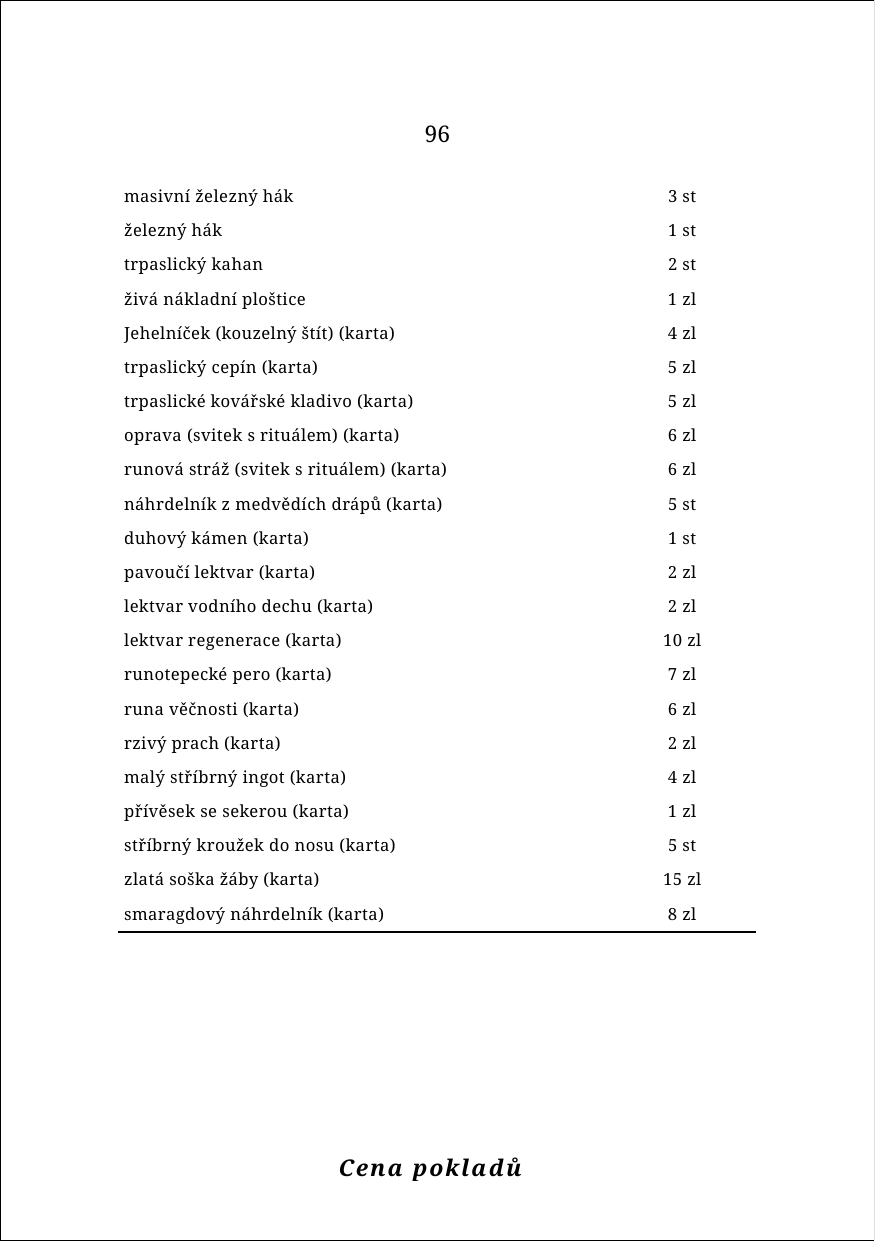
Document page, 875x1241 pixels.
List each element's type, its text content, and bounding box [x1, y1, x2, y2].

table_cell železný hák [118, 213, 608, 247]
table_cell náhrdelník z medvědích drápů (karta) [118, 486, 608, 521]
table_cell 2 zl [608, 555, 756, 589]
table_cell 4 zl [608, 760, 756, 794]
table_cell duhový kámen (karta) [118, 521, 608, 555]
table_cell 5 zl [608, 384, 756, 418]
table_cell oprava (svitek s rituálem) (karta) [118, 418, 608, 452]
table_cell 2 zl [608, 726, 756, 760]
table_cell 6 zl [608, 418, 756, 452]
table_cell 6 zl [608, 452, 756, 486]
table_cell 7 zl [608, 657, 756, 691]
table_cell přívěsek se sekerou (karta) [118, 794, 608, 828]
table_cell 8 zl [608, 896, 756, 931]
table_cell masivní železný hák [118, 179, 608, 213]
table_cell lektvar regenerace (karta) [118, 623, 608, 657]
table_cell 6 zl [608, 691, 756, 726]
table_cell trpaslický kahan [118, 247, 608, 281]
table_cell 1 zl [608, 794, 756, 828]
table_cell lektvar vodního dechu (karta) [118, 589, 608, 623]
table_cell 5 zl [608, 350, 756, 384]
table_cell 10 zl [608, 623, 756, 657]
table_cell 1 st [608, 521, 756, 555]
table_cell 15 zl [608, 862, 756, 896]
table_cell Jehelníček (kouzelný štít) (karta) [118, 316, 608, 350]
table_cell 2 zl [608, 589, 756, 623]
table_cell živá nákladní ploštice [118, 281, 608, 316]
table_cell malý stříbrný ingot (karta) [118, 760, 608, 794]
table_cell 5 st [608, 828, 756, 862]
table_cell 1 st [608, 213, 756, 247]
table_cell 3 st [608, 179, 756, 213]
table_cell runová stráž (svitek s rituálem) (karta) [118, 452, 608, 486]
table_cell stříbrný kroužek do nosu (karta) [118, 828, 608, 862]
table_cell 5 st [608, 486, 756, 521]
table_cell smaragdový náhrdelník (karta) [118, 896, 608, 931]
table_cell trpaslické kovářské kladivo (karta) [118, 384, 608, 418]
table_cell trpaslický cepín (karta) [118, 350, 608, 384]
table_cell runotepecké pero (karta) [118, 657, 608, 691]
table_cell 4 zl [608, 316, 756, 350]
table_cell runa věčnosti (karta) [118, 691, 608, 726]
table_cell zlatá soška žáby (karta) [118, 862, 608, 896]
table_cell rzivý prach (karta) [118, 726, 608, 760]
table_cell 1 zl [608, 281, 756, 316]
table_cell 2 st [608, 247, 756, 281]
table_cell pavoučí lektvar (karta) [118, 555, 608, 589]
